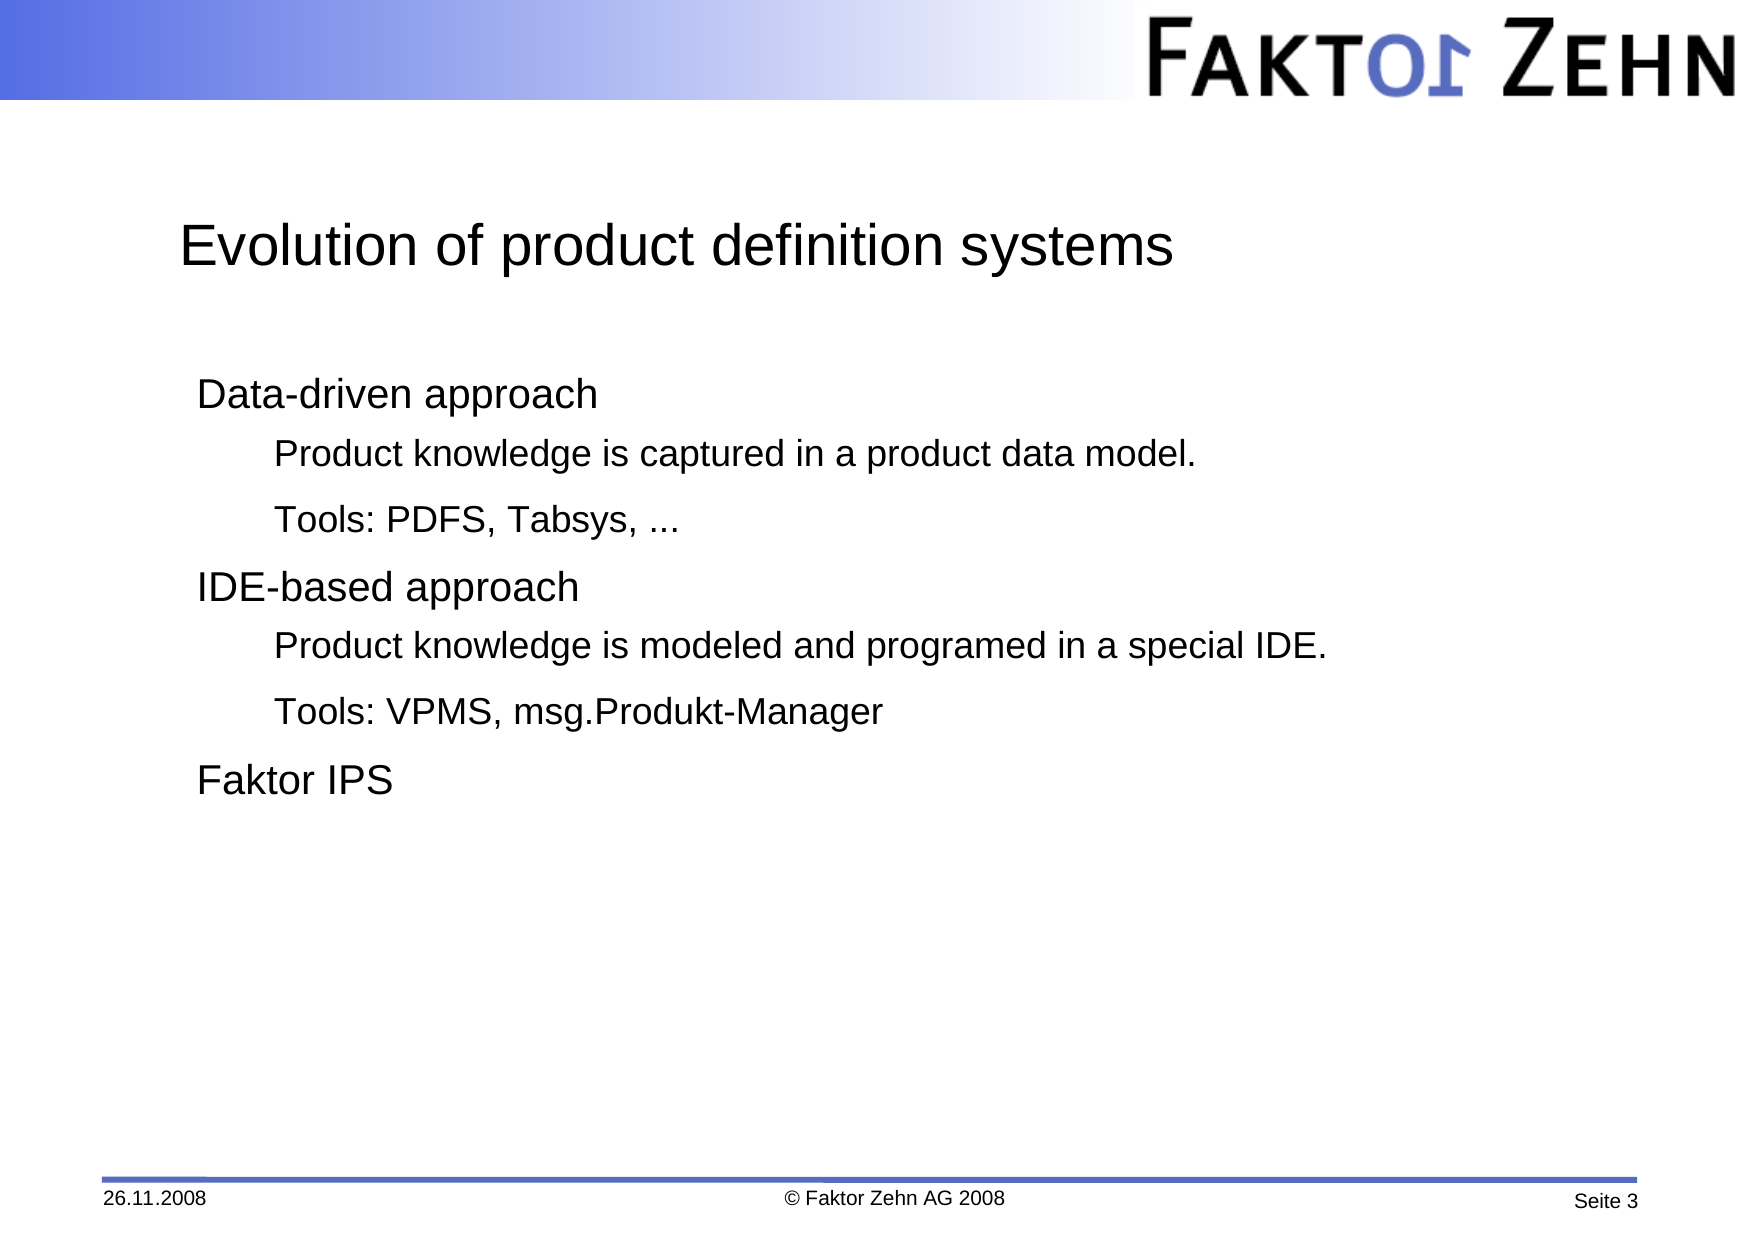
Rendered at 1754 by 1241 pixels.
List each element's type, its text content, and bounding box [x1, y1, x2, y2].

title Evolution of product definition systems [179, 142, 1576, 349]
picture [1133, 2, 1749, 105]
list Data-driven approach Product knowledge is captured in a product data model. Tools: PDFS, Tabsys, ... IDE-based approach Product knowledge is modeled and programed in a special IDE. Tools: VPMS, msg.Produkt-Manager Faktor IPS [179, 371, 1576, 1078]
